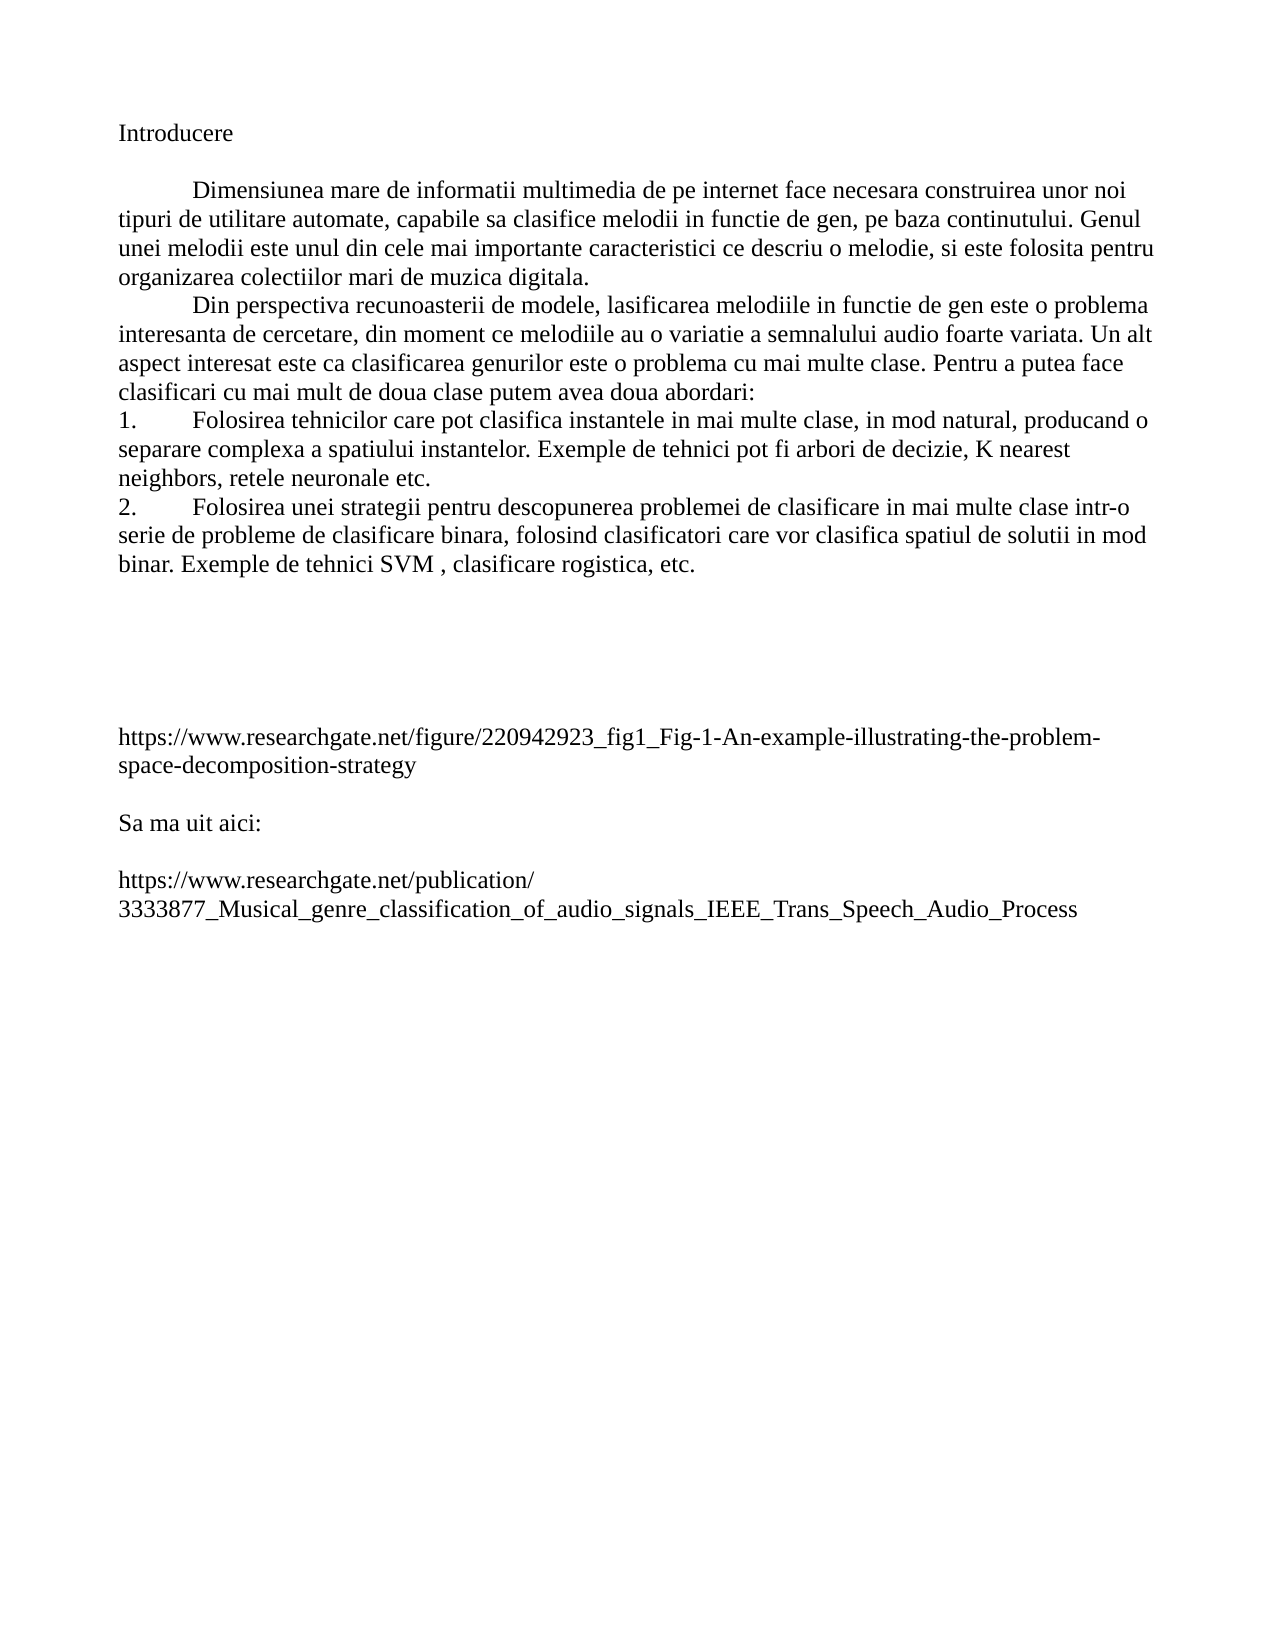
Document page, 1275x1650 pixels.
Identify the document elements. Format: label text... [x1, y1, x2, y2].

text 2. Folosirea unei strategii pentru descopunerea problemei de clasificare in mai multe clase intr-o serie de probleme de clasificare binara, folosind clasificatori care vor clasifica spatiul de solutii in mod binar. Exemple de tehnici SVM , clasificare rogistica, etc. [118, 492, 1157, 578]
text Sa ma uit aici: [118, 808, 1157, 837]
text 1. Folosirea tehnicilor care pot clasifica instantele in mai multe clase, in mod natural, producand o separare complexa a spatiului instantelor. Exemple de tehnici pot fi arbori de decizie, K nearest neighbors, retele neuronale etc. [118, 406, 1157, 492]
text Din perspectiva recunoasterii de modele, lasificarea melodiile in functie de gen este o problema interesanta de cercetare, din moment ce melodiile au o variatie a semnalului audio foarte variata. Un alt aspect interesat este ca clasificarea genurilor este o problema cu mai multe clase. Pentru a putea face clasificari cu mai mult de doua clase putem avea doua abordari: [118, 291, 1157, 406]
text Dimensiunea mare de informatii multimedia de pe internet face necesara construirea unor noi tipuri de utilitare automate, capabile sa clasifice melodii in functie de gen, pe baza continutului. Genul unei melodii este unul din cele mai importante caracteristici ce descriu o melodie, si este folosita pentru organizarea colectiilor mari de muzica digitala. [118, 176, 1157, 291]
text https://www.researchgate.net/figure/220942923_fig1_Fig-1-An-example-illustrating-the-problem-space-decomposition-strategy [118, 722, 1157, 779]
text https://www.researchgate.net/publication/3333877_Musical_genre_classification_of_audio_signals_IEEE_Trans_Speech_Audio_Process [118, 866, 1157, 923]
text Introducere [118, 118, 1157, 147]
